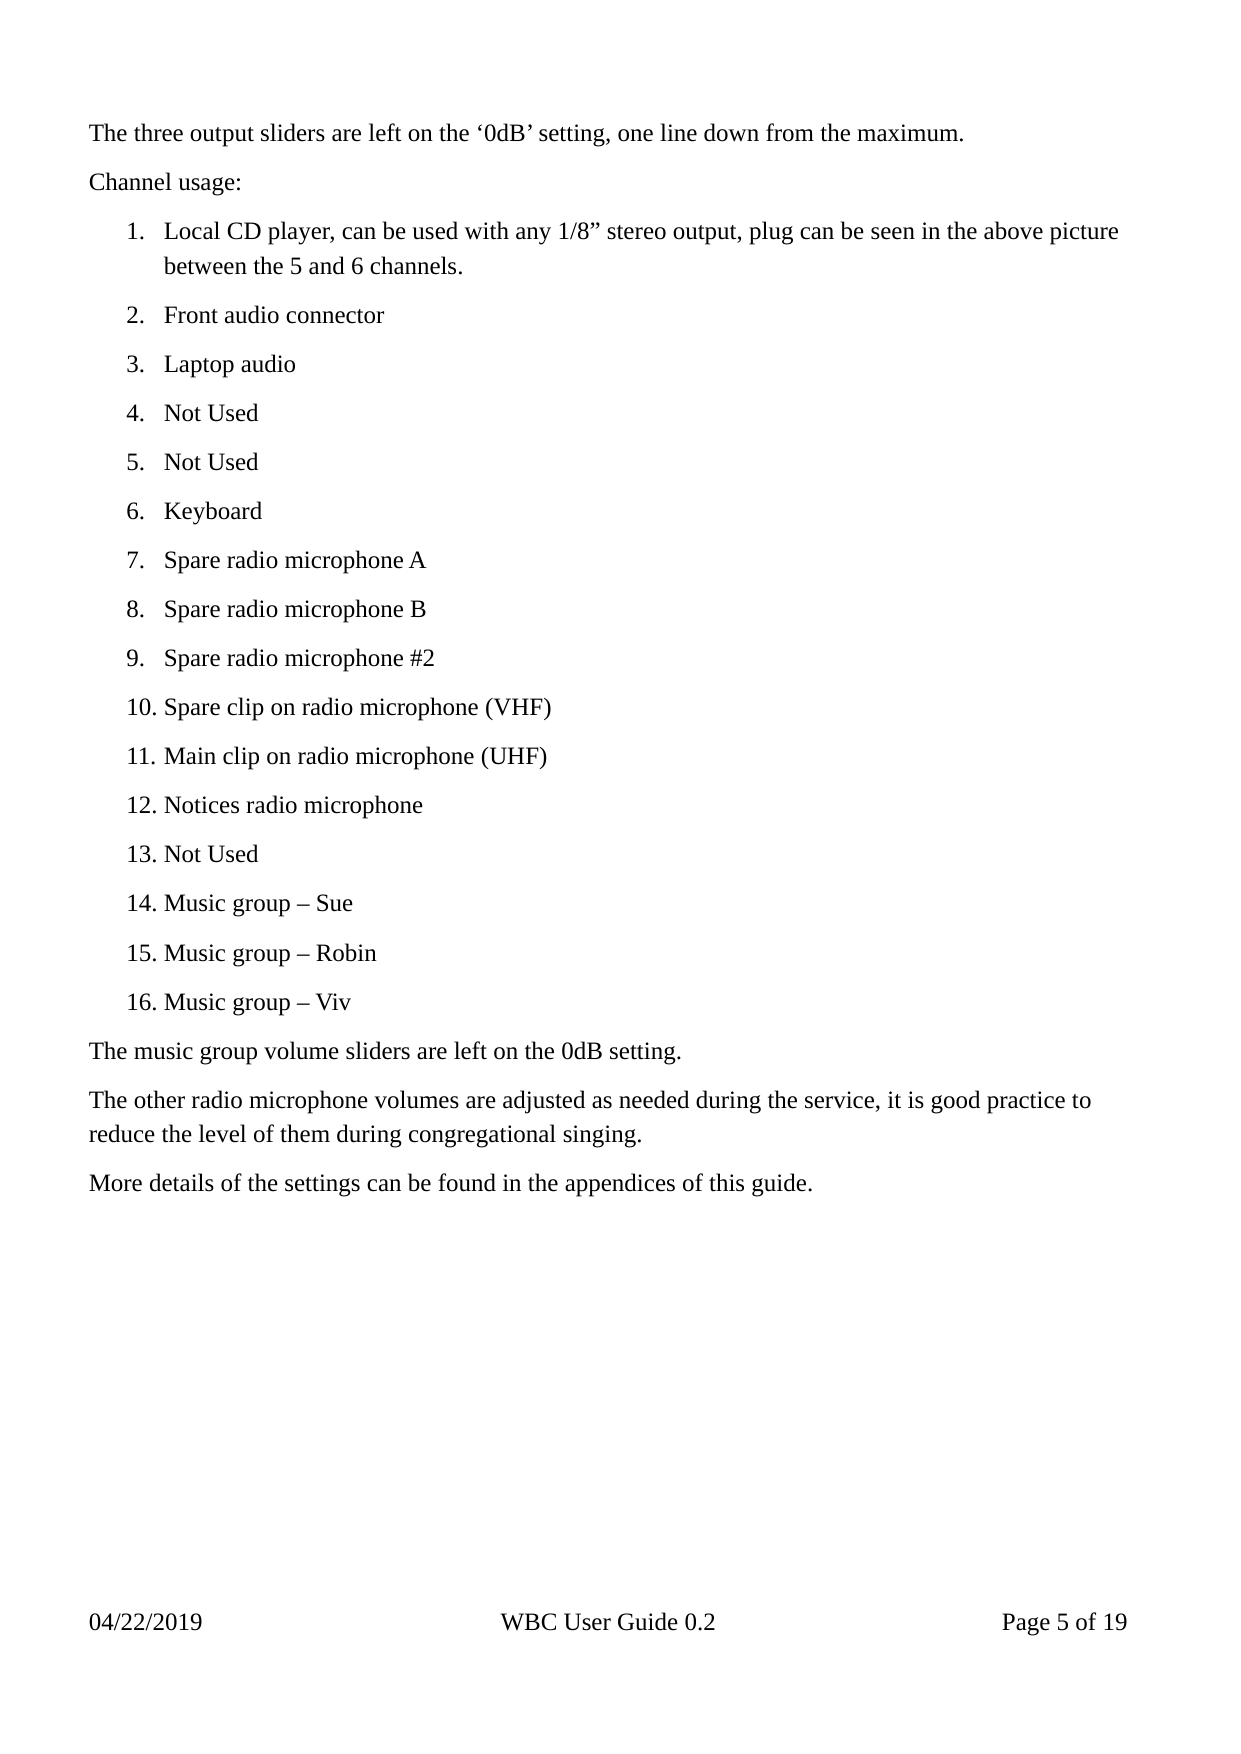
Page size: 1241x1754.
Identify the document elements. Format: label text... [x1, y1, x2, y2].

text The music group volume sliders are left on the 0dB setting. [88, 1036, 1152, 1064]
text Channel usage: [88, 167, 1152, 196]
list Music group – Viv [126, 987, 1152, 1015]
list Laptop audio [126, 349, 1152, 378]
list Spare radio microphone #2 [126, 643, 1152, 672]
list Main clip on radio microphone (UHF) [126, 741, 1152, 770]
list Not Used [126, 839, 1152, 868]
list Spare radio microphone B [126, 594, 1152, 623]
text The three output sliders are left on the ‘0dB’ setting, one line down from the maximum. [88, 118, 1152, 147]
text More details of the settings can be found in the appendices of this guide. [88, 1168, 1152, 1197]
list Music group – Sue [126, 888, 1152, 917]
list Notices radio microphone [126, 790, 1152, 819]
list Not Used [126, 447, 1152, 476]
list Spare clip on radio microphone (VHF) [126, 692, 1152, 721]
text The other radio microphone volumes are adjusted as needed during the service, it is good practice to reduce the level of them during congregational singing. [88, 1085, 1152, 1148]
list Spare radio microphone A [126, 545, 1152, 574]
list Keyboard [126, 496, 1152, 525]
list Front audio connector [126, 300, 1152, 328]
list Not Used [126, 398, 1152, 427]
list Music group – Robin [126, 938, 1152, 966]
list Local CD player, can be used with any 1/8” stereo output, plug can be seen in the above picture between the 5 and 6 channels. [126, 216, 1152, 279]
